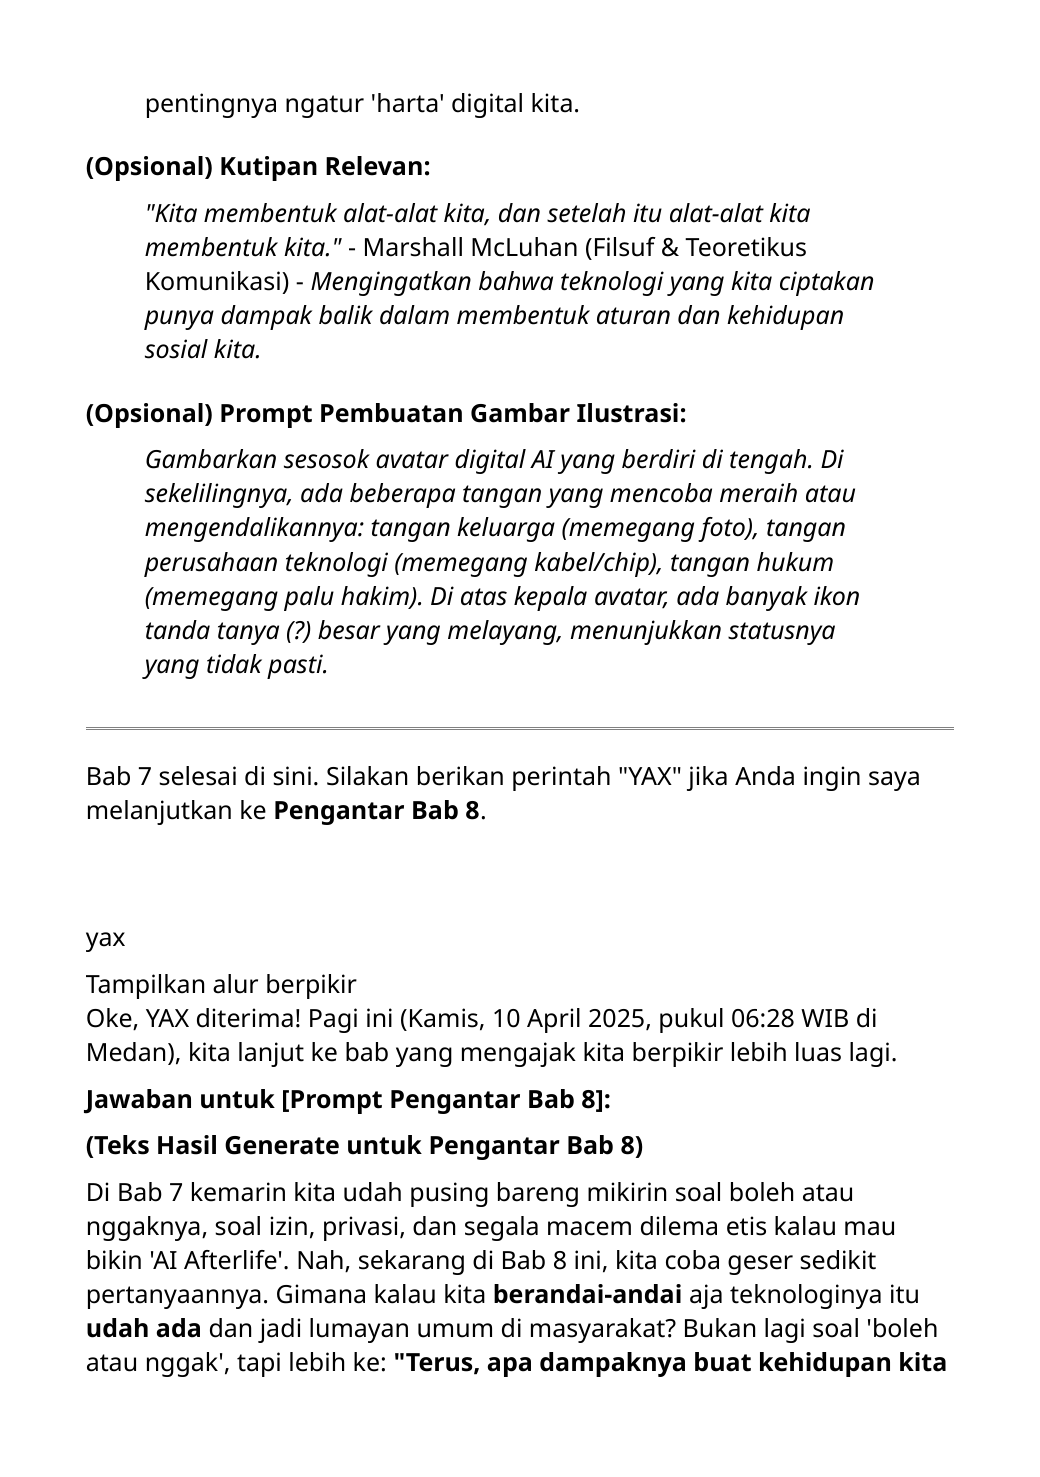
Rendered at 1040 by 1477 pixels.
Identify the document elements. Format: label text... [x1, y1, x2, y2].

text Di Bab 7 kemarin kita udah pusing bareng mikirin soal boleh atau nggaknya, soal izin, privasi, dan segala macem dilema etis kalau mau bikin 'AI Afterlife'. Nah, sekarang di Bab 8 ini, kita coba geser sedikit pertanyaannya. Gimana kalau kita berandai-andai aja teknologinya itu udah ada dan jadi lumayan umum di masyarakat? Bukan lagi soal 'boleh atau nggak', tapi lebih ke: "Terus, apa dampaknya buat kehidupan kita [86, 1174, 954, 1379]
text yax [86, 920, 954, 954]
text "Kita membentuk alat-alat kita, dan setelah itu alat-alat kita membentuk kita." - Marshall McLuhan (Filsuf & Teoretikus Komunikasi) - Mengingatkan bahwa teknologi yang kita ciptakan punya dampak balik dalam membentuk aturan dan kehidupan sosial kita. [144, 196, 895, 366]
text pentingnya ngatur 'harta' digital kita. [144, 86, 895, 119]
text Gambarkan sesosok avatar digital AI yang berdiri di tengah. Di sekelilingnya, ada beberapa tangan yang mencoba meraih atau mengendalikannya: tangan keluarga (memegang foto), tangan perusahaan teknologi (memegang kabel/chip), tangan hukum (memegang palu hakim). Di atas kepala avatar, ada banyak ikon tanda tanya (?) besar yang melayang, menunjukkan statusnya yang tidak pasti. [144, 442, 895, 680]
text (Opsional) Kutipan Relevan: [86, 149, 954, 183]
text Tampilkan alur berpikir [86, 967, 954, 1001]
text (Opsional) Prompt Pembuatan Gambar Ilustrasi: [86, 395, 954, 429]
text Jawaban untuk [Prompt Pengantar Bab 8]: [86, 1081, 954, 1115]
text Oke, YAX diterima! Pagi ini (Kamis, 10 April 2025, pukul 06:28 WIB di Medan), kita lanjut ke bab yang mengajak kita berpikir lebih luas lagi. [86, 1001, 954, 1069]
text (Teks Hasil Generate untuk Pengantar Bab 8) [86, 1128, 954, 1162]
text Bab 7 selesai di sini. Silakan berikan perintah "YAX" jika Anda ingin saya melanjutkan ke Pengantar Bab 8. [86, 759, 954, 827]
